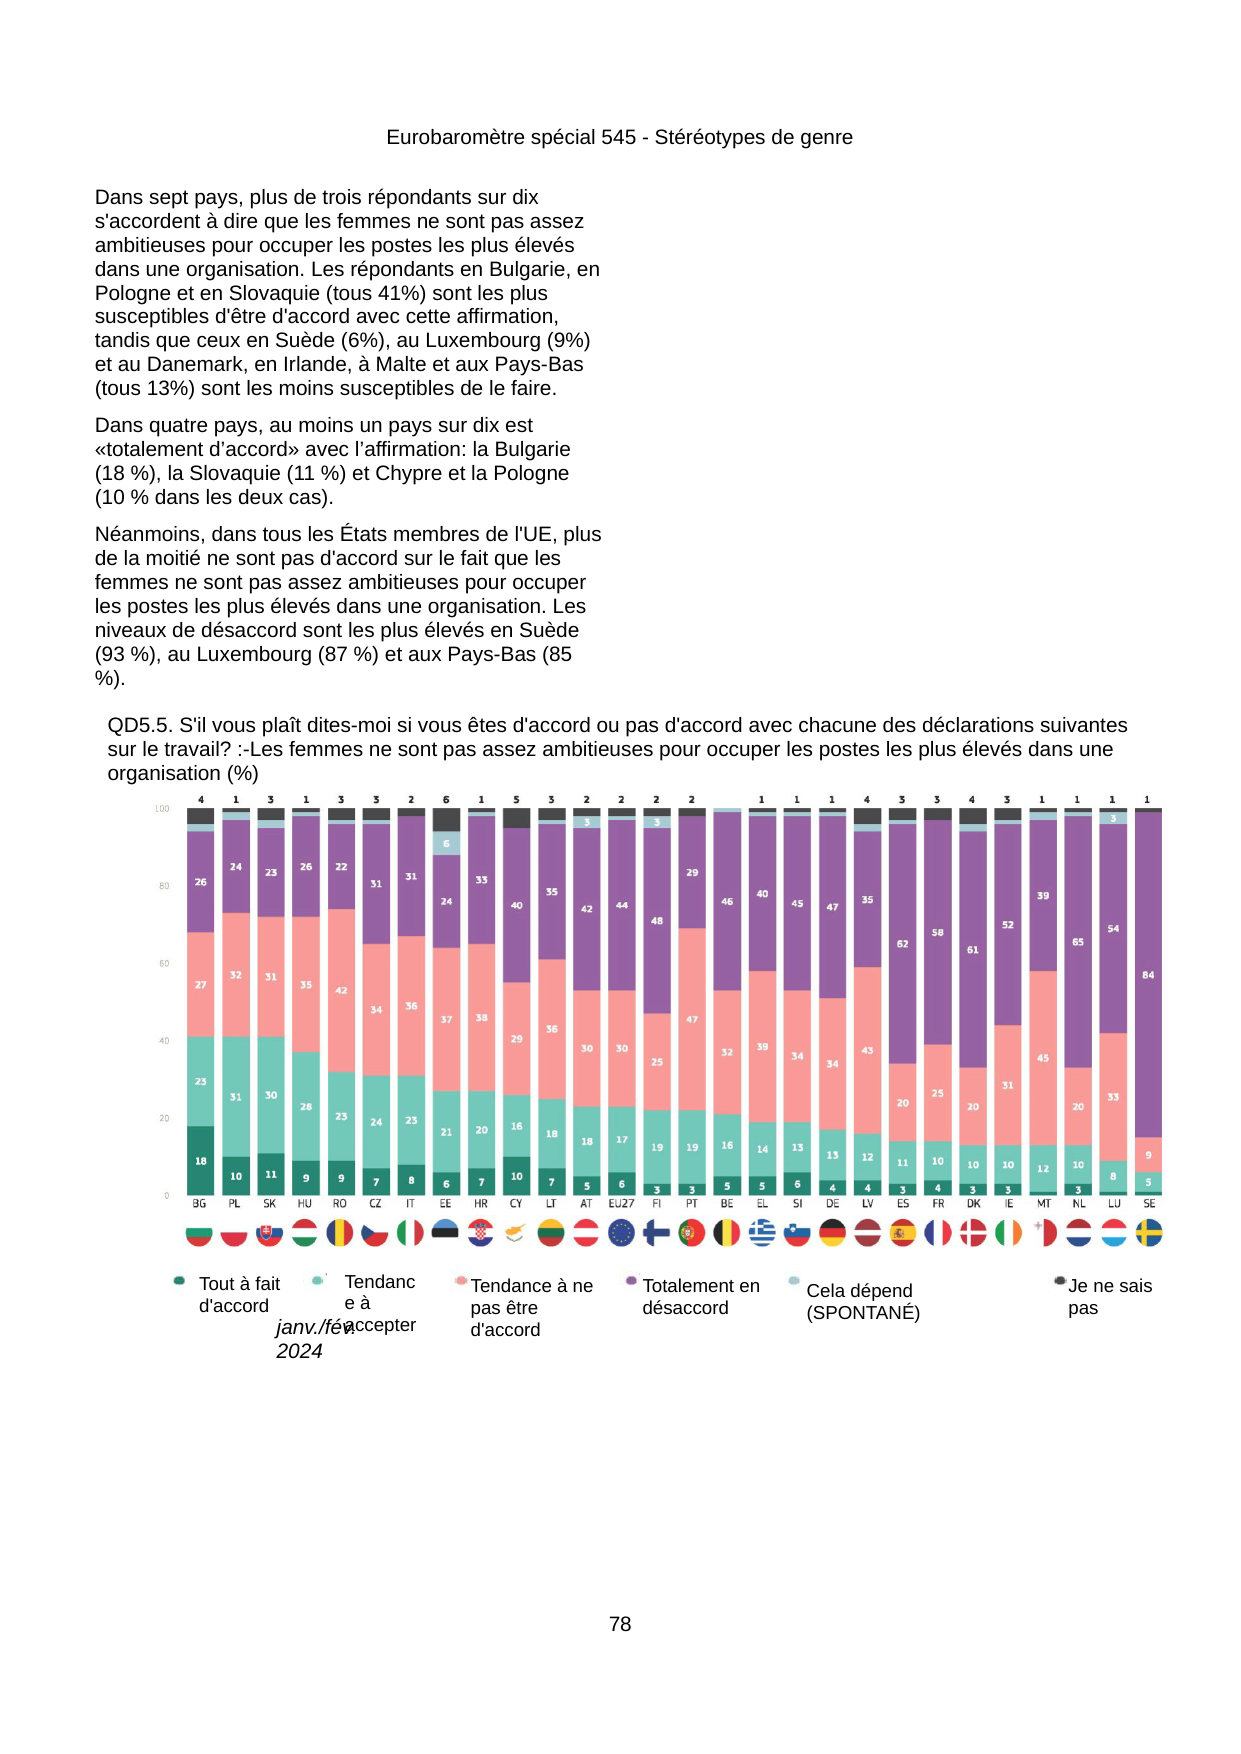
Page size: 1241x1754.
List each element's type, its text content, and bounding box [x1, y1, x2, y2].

picture [167, 1258, 1067, 1296]
text Dans sept pays, plus de trois répondants sur dix s'accordent à dire que les femmes ne sont pas assez ambitieuses pour occuper les postes les plus élevés dans une organisation. Les répondants en Bulgarie, en Pologne et en Slovaquie (tous 41%) sont les plus susceptibles d'être d'accord avec cette affirmation, tandis que ceux en Suède (6%), au Luxembourg (9%) et au Danemark, en Irlande, à Malte et aux Pays-Bas (tous 13%) sont les moins susceptibles de le faire. [94, 184, 605, 400]
text Dans quatre pays, au moins un pays sur dix est «totalement d’accord» avec l’affirmation: la Bulgarie (18 %), la Slovaquie (11 %) et Chypre et la Pologne (10 % dans les deux cas). [94, 413, 605, 509]
text Néanmoins, dans tous les États membres de l'UE, plus de la moitié ne sont pas d'accord sur le fait que les femmes ne sont pas assez ambitieuses pour occuper les postes les plus élevés dans une organisation. Les niveaux de désaccord sont les plus élevés en Suède (93 %), au Luxembourg (87 %) et aux Pays-Bas (85 %). [94, 522, 605, 689]
picture [143, 788, 1167, 1254]
